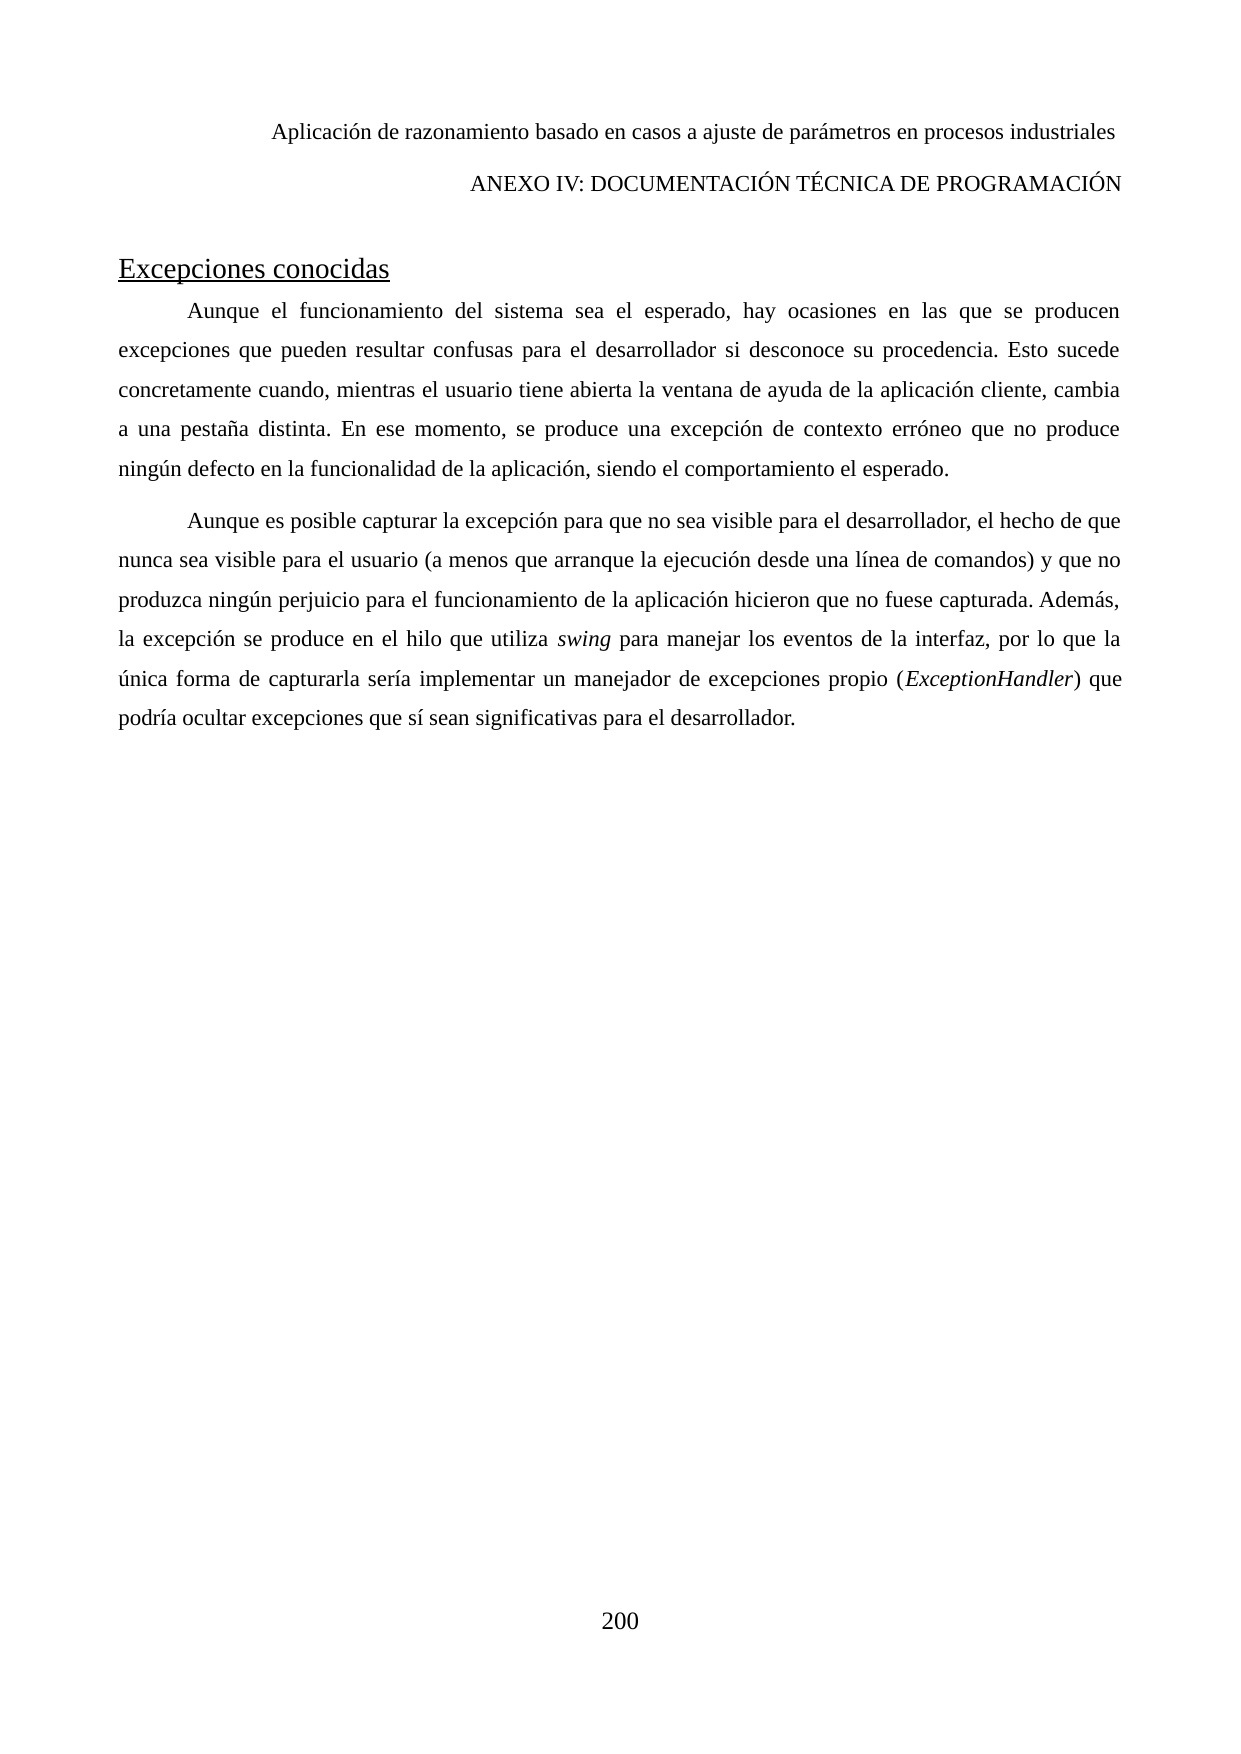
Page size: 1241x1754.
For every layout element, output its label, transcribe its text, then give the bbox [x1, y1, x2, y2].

text Aunque es posible capturar la excepción para que no sea visible para el desarrollador, el hecho de que nunca sea visible para el usuario (a menos que arranque la ejecución desde una línea de comandos) y que no produzca ningún perjuicio para el funcionamiento de la aplicación hicieron que no fuese capturada. Además, la excepción se produce en el hilo que utiliza swing para manejar los eventos de la interfaz, por lo que la única forma de capturarla sería implementar un manejador de excepciones propio (ExceptionHandler) que podría ocultar excepciones que sí sean significativas para el desarrollador. [118, 507, 1122, 731]
subtitle Excepciones conocidas [118, 251, 1122, 284]
text Aunque el funcionamiento del sistema sea el esperado, hay ocasiones en las que se producen excepciones que pueden resultar confusas para el desarrollador si desconoce su procedencia. Esto sucede concretamente cuando, mientras el usuario tiene abierta la ventana de ayuda de la aplicación cliente, cambia a una pestaña distinta. En ese momento, se produce una excepción de contexto erróneo que no produce ningún defecto en la funcionalidad de la aplicación, siendo el comportamiento el esperado. [118, 297, 1122, 481]
